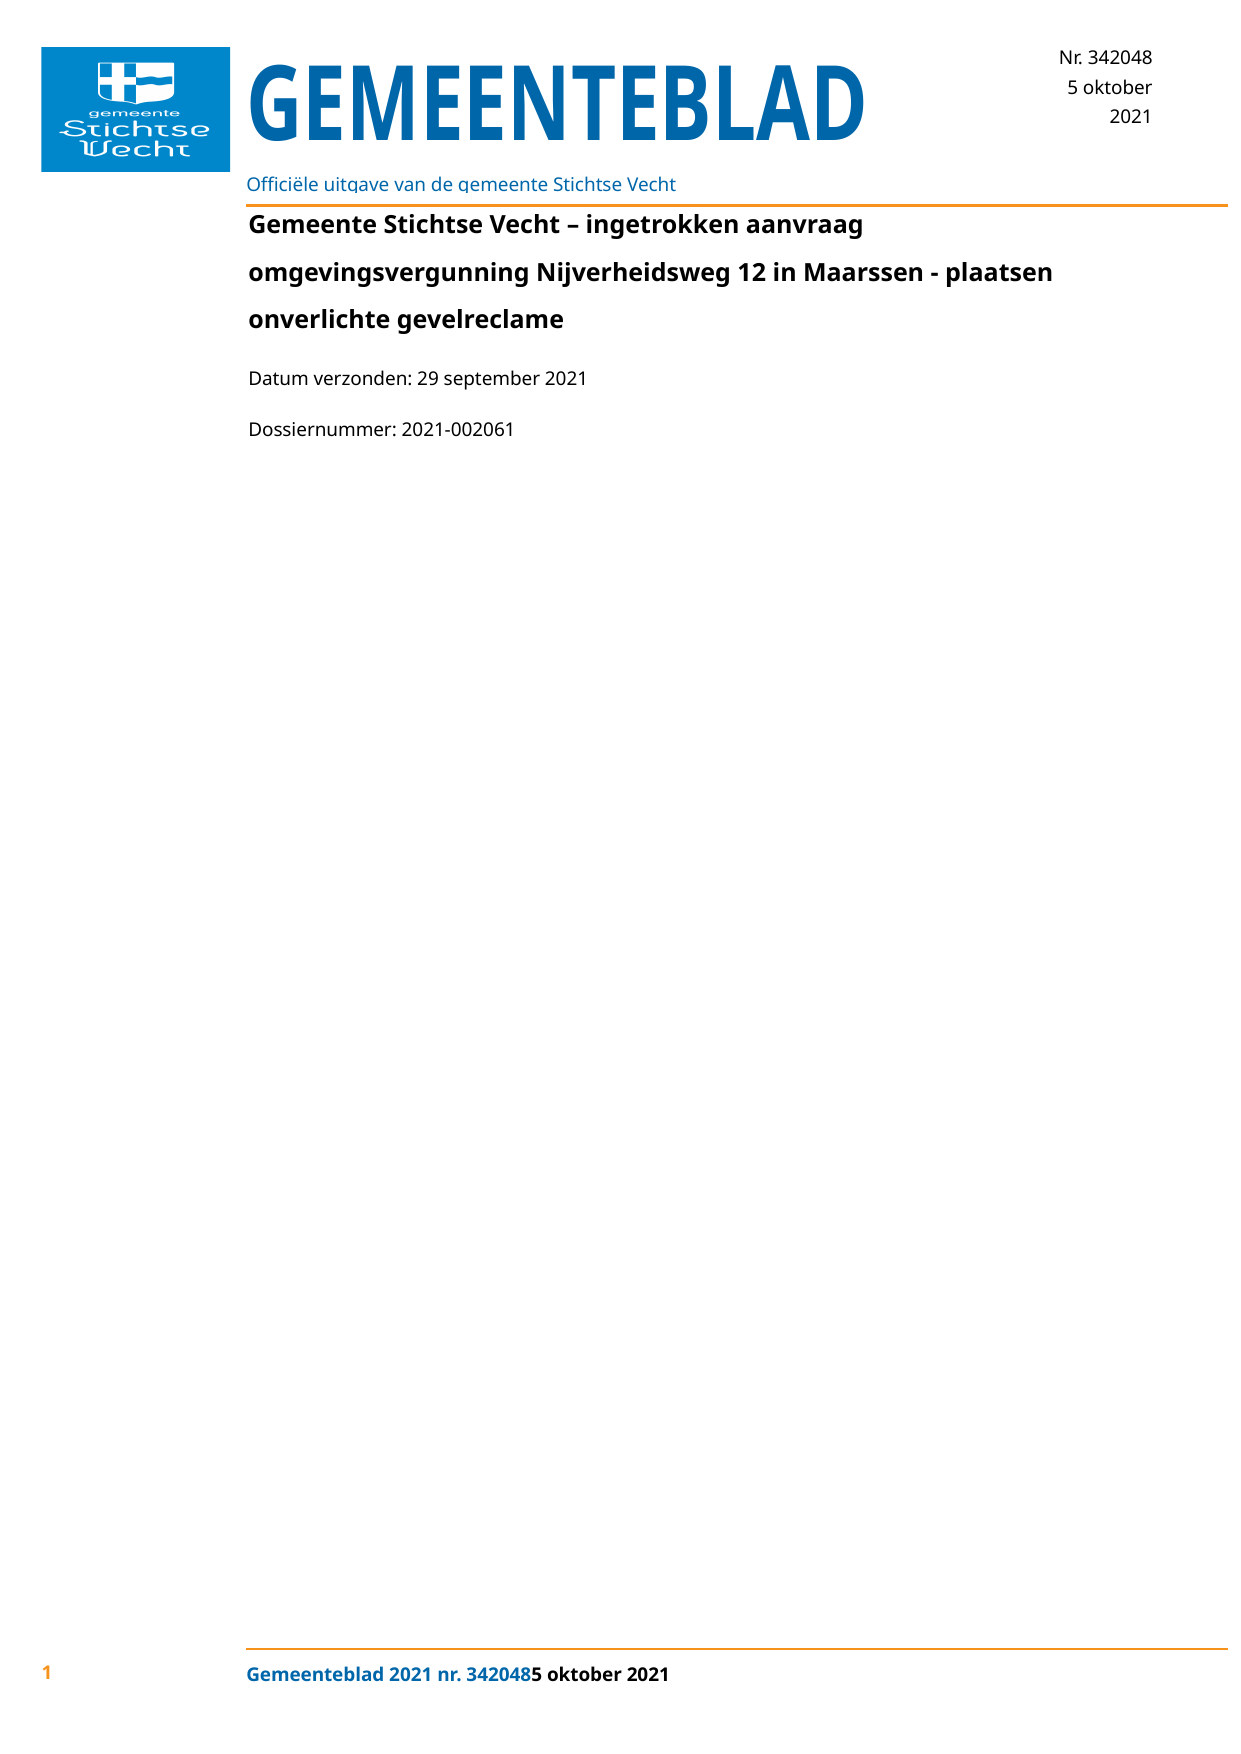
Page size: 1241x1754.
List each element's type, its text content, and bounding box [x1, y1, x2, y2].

text Dossiernummer: 2021-002061 [248, 416, 1152, 442]
picture [137, 63, 174, 103]
picture [99, 63, 135, 101]
text Datum verzonden: 29 september 2021 [248, 366, 1152, 391]
text Gemeente Stichtse Vecht – ingetrokken aanvraag omgevingsvergunning Nijverheidsweg 12 in Maarssen - plaatsen onverlichte gevelreclame [248, 207, 1152, 336]
